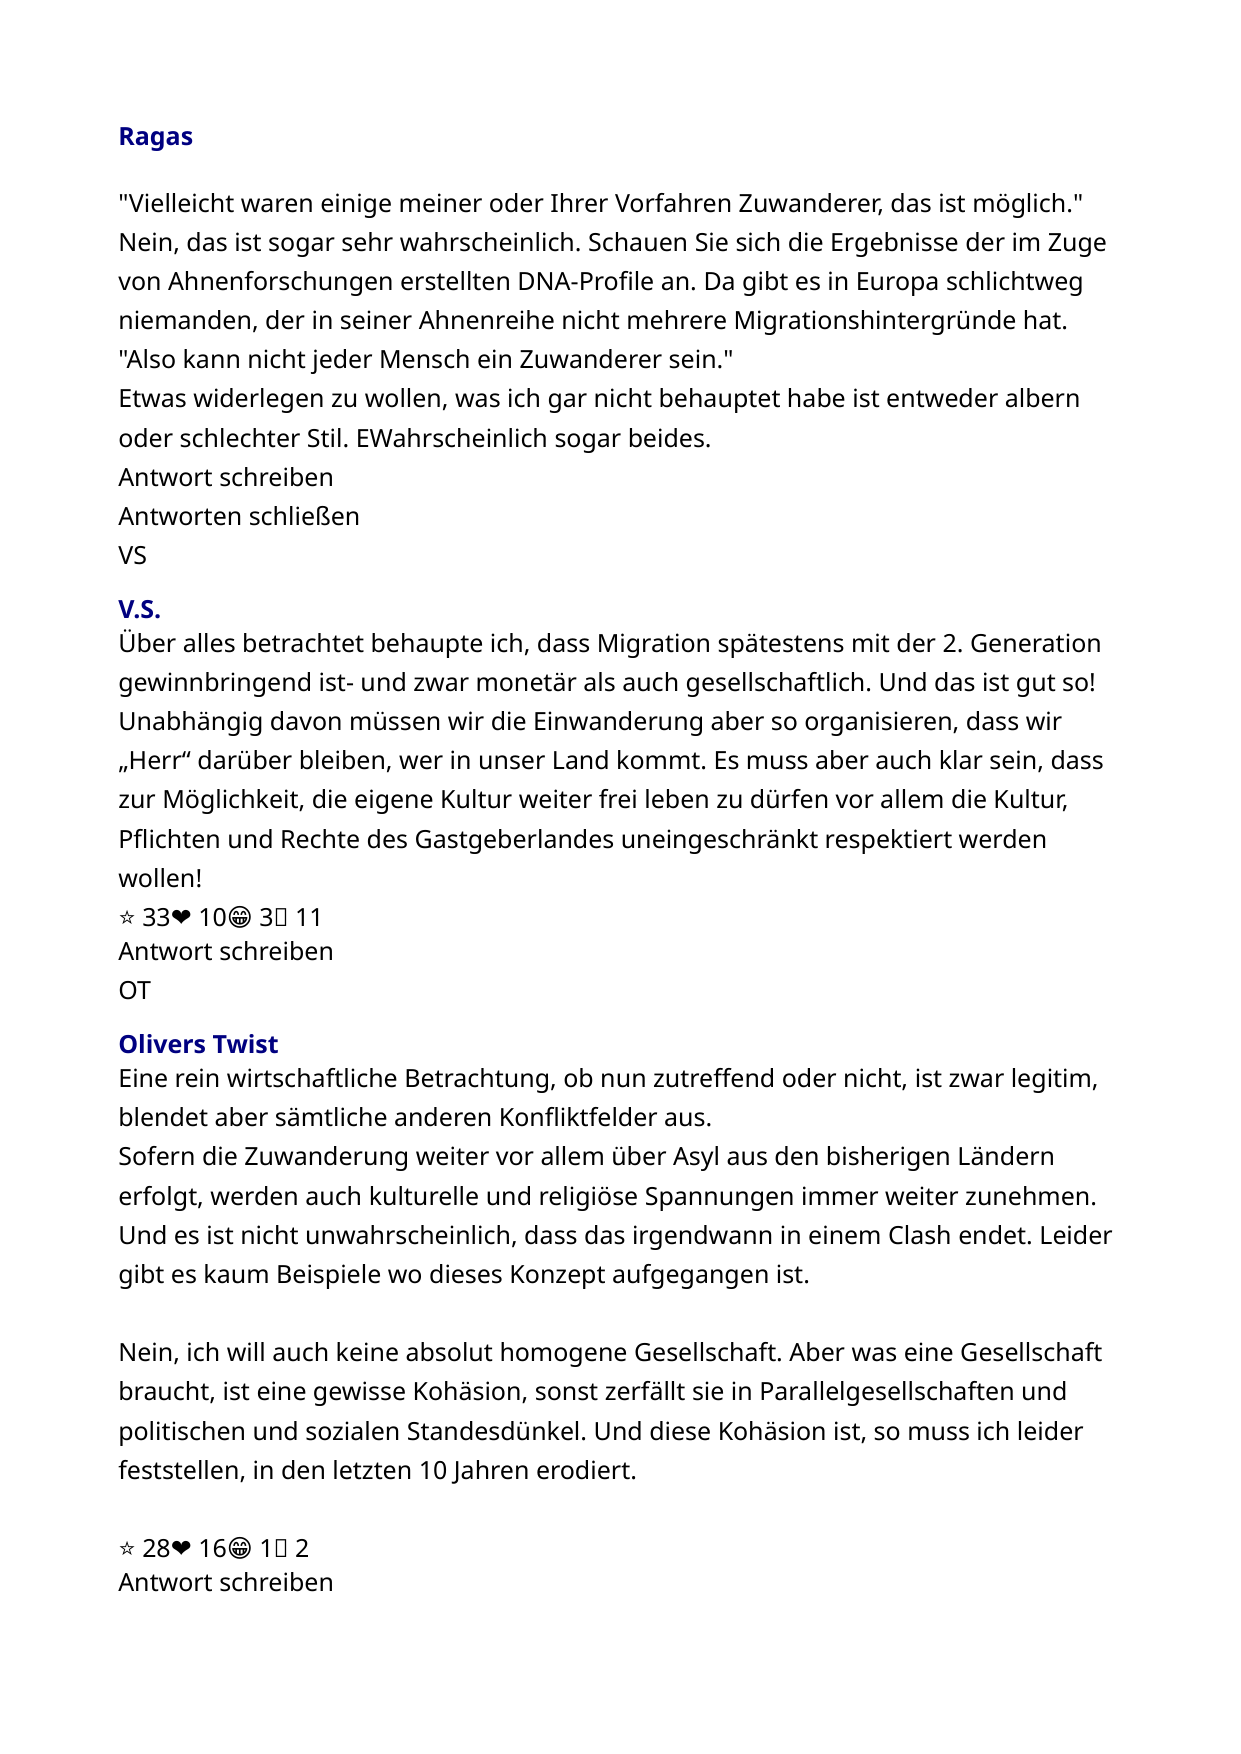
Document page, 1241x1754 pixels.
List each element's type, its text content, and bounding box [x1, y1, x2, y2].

text ⭐️ 28❤️ 16😁 1🤨 2 [118, 1531, 1122, 1565]
text Antwort schreiben [118, 934, 1122, 968]
text VS [118, 538, 1122, 572]
text Über alles betrachtet behaupte ich, dass Migration spätestens mit der 2. Generation gewinnbringend ist- und zwar monetär als auch gesellschaftlich. Und das ist gut so! [118, 626, 1122, 699]
text Eine rein wirtschaftliche Betrachtung, ob nun zutreffend oder nicht, ist zwar legitim, blendet aber sämtliche anderen Konfliktfelder aus. Sofern die Zuwanderung weiter vor allem über Asyl aus den bisherigen Ländern erfolgt, werden auch kulturelle und religiöse Spannungen immer weiter zunehmen. Und es ist nicht unwahrscheinlich, dass das irgendwann in einem Clash endet. Leider gibt es kaum Beispiele wo dieses Konzept aufgegangen ist. Nein, ich will auch keine absolut homogene Gesellschaft. Aber was eine Gesellschaft braucht, ist eine gewisse Kohäsion, sonst zerfällt sie in Parallelgesellschaften und politischen und sozialen Standesdünkel. Und diese Kohäsion ist, so muss ich leider feststellen, in den letzten 10 Jahren erodiert. [118, 1061, 1122, 1526]
text "Also kann nicht jeder Mensch ein Zuwanderer sein." [118, 342, 1122, 376]
text Nein, das ist sogar sehr wahrscheinlich. Schauen Sie sich die Ergebnisse der im Zuge von Ahnenforschungen erstellten DNA-Profile an. Da gibt es in Europa schlichtweg niemanden, der in seiner Ahnenreihe nicht mehrere Migrationshintergründe hat. [118, 224, 1122, 337]
subtitle V.S. [118, 591, 1122, 626]
text Etwas widerlegen zu wollen, was ich gar nicht behauptet habe ist entweder albern oder schlechter Stil. EWahrscheinlich sogar beides. [118, 381, 1122, 454]
text Antwort schreiben [118, 1565, 1122, 1599]
text Antworten schließen [118, 498, 1122, 533]
text Antwort schreiben [118, 459, 1122, 493]
text "Vielleicht waren einige meiner oder Ihrer Vorfahren Zuwanderer, das ist möglich." [118, 185, 1122, 219]
subtitle Olivers Twist [118, 1027, 1122, 1061]
subtitle Ragas [118, 118, 1122, 152]
text Unabhängig davon müssen wir die Einwanderung aber so organisieren, dass wir „Herr“ darüber bleiben, wer in unser Land kommt. Es muss aber auch klar sein, dass zur Möglichkeit, die eigene Kultur weiter frei leben zu dürfen vor allem die Kultur, Pflichten und Rechte des Gastgeberlandes uneingeschränkt respektiert werden wollen! [118, 704, 1122, 894]
text OT [118, 973, 1122, 1007]
text ⭐️ 33❤️ 10😁 3🤨 11 [118, 900, 1122, 934]
